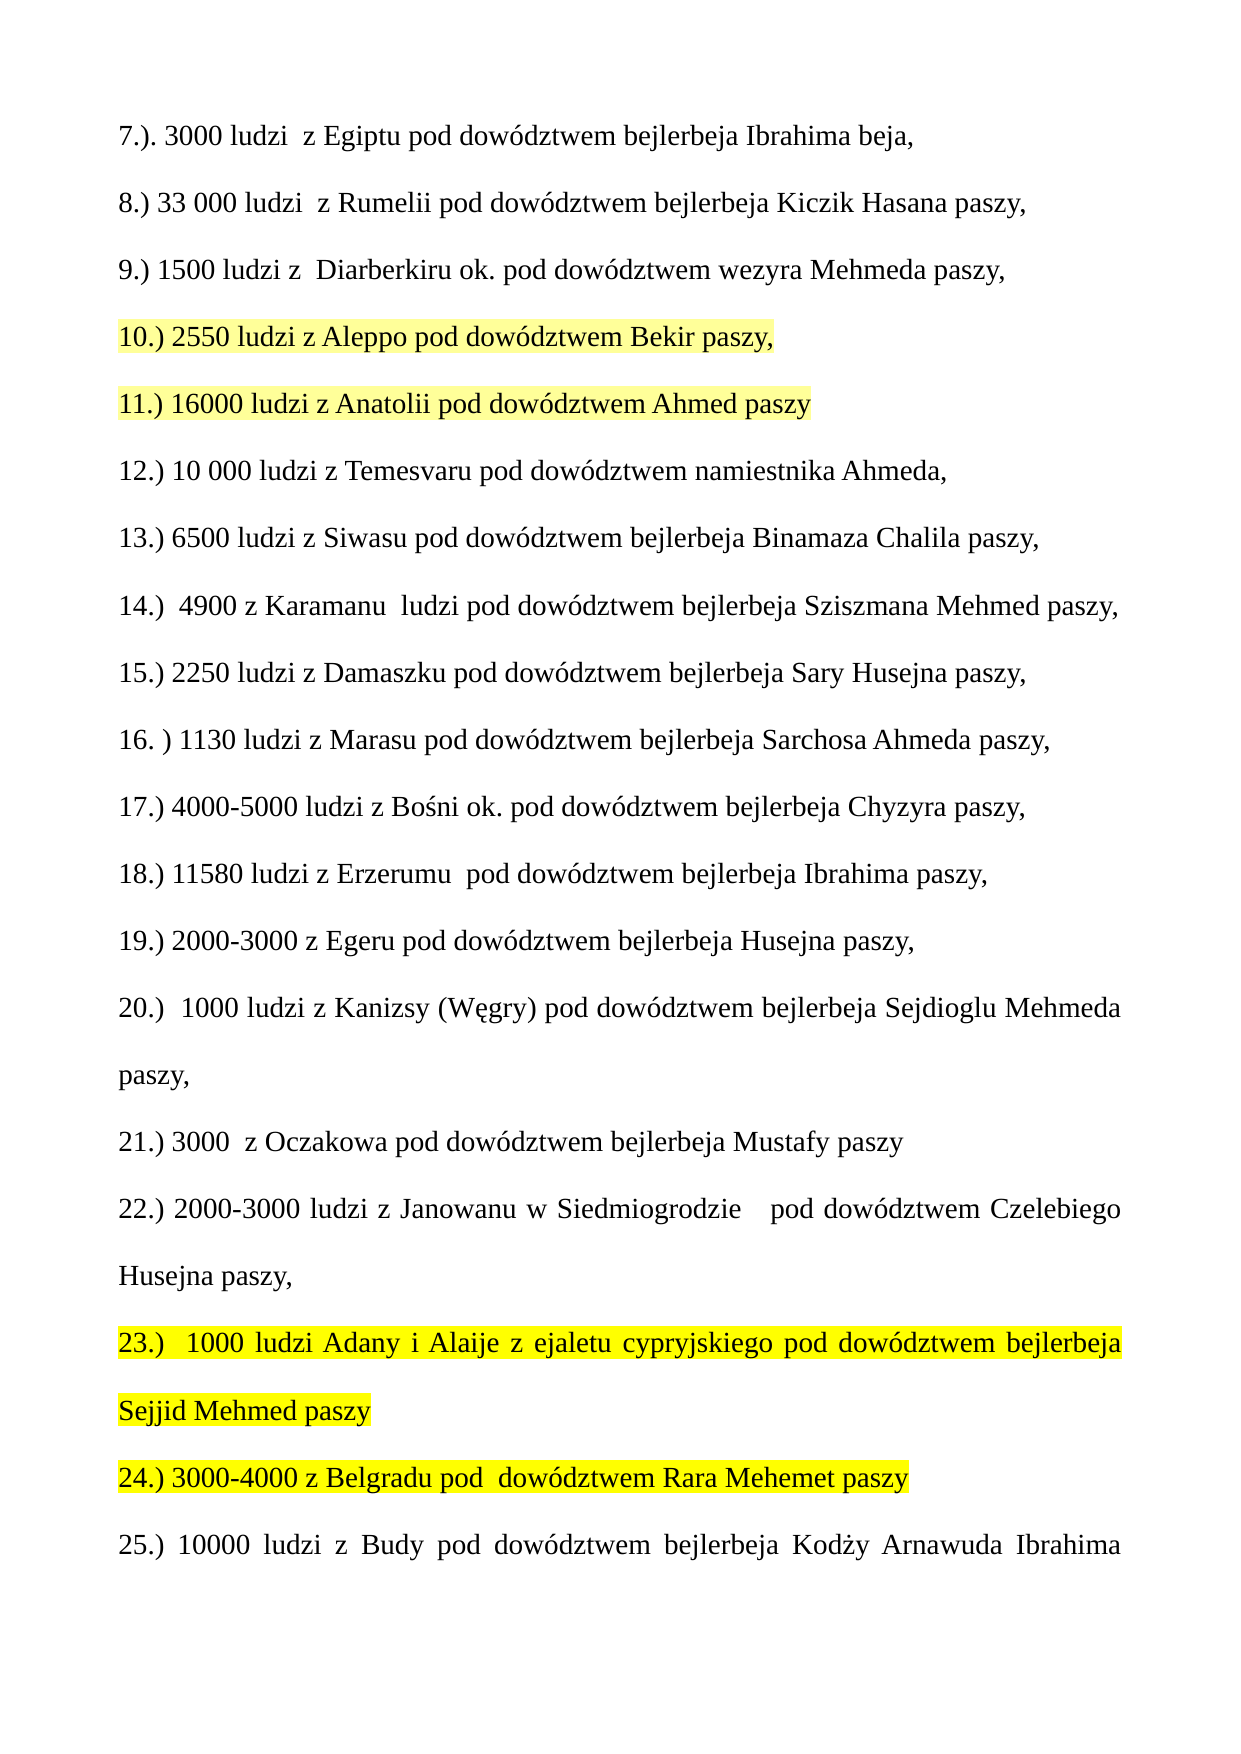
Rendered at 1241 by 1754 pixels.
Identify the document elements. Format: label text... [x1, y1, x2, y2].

text 11.) 16000 ludzi z Anatolii pod dowództwem Ahmed paszy [118, 386, 1122, 420]
text 17.) 4000-5000 ludzi z Bośni ok. pod dowództwem bejlerbeja Chyzyra paszy, [118, 789, 1122, 822]
text 21.) 3000 z Oczakowa pod dowództwem bejlerbeja Mustafy paszy [118, 1124, 1122, 1158]
text 23.) 1000 ludzi Adany i Alaije z ejaletu cypryjskiego pod dowództwem bejlerbeja Sejjid Mehmed paszy [118, 1326, 1122, 1426]
text 13.) 6500 ludzi z Siwasu pod dowództwem bejlerbeja Binamaza Chalila paszy, [118, 521, 1122, 554]
text 14.) 4900 z Karamanu ludzi pod dowództwem bejlerbeja Sziszmana Mehmed paszy, [118, 588, 1122, 621]
text 19.) 2000-3000 z Egeru pod dowództwem bejlerbeja Husejna paszy, [118, 923, 1122, 957]
text 9.) 1500 ludzi z Diarberkiru ok. pod dowództwem wezyra Mehmeda paszy, [118, 252, 1122, 286]
text 7.). 3000 ludzi z Egiptu pod dowództwem bejlerbeja Ibrahima beja, [118, 118, 1122, 152]
text 24.) 3000-4000 z Belgradu pod dowództwem Rara Mehemet paszy [118, 1460, 1122, 1493]
text 15.) 2250 ludzi z Damaszku pod dowództwem bejlerbeja Sary Husejna paszy, [118, 655, 1122, 688]
text 12.) 10 000 ludzi z Temesvaru pod dowództwem namiestnika Ahmeda, [118, 453, 1122, 487]
text 20.) 1000 ludzi z Kanizsy (Węgry) pod dowództwem bejlerbeja Sejdioglu Mehmeda paszy, [118, 990, 1122, 1091]
text 8.) 33 000 ludzi z Rumelii pod dowództwem bejlerbeja Kiczik Hasana paszy, [118, 185, 1122, 219]
text 10.) 2550 ludzi z Aleppo pod dowództwem Bekir paszy, [118, 319, 1122, 353]
text 18.) 11580 ludzi z Erzerumu pod dowództwem bejlerbeja Ibrahima paszy, [118, 856, 1122, 889]
text 16. ) 1130 ludzi z Marasu pod dowództwem bejlerbeja Sarchosa Ahmeda paszy, [118, 722, 1122, 755]
text 25.) 10000 ludzi z Budy pod dowództwem bejlerbeja Kodży Arnawuda Ibrahima [118, 1527, 1122, 1560]
text 22.) 2000-3000 ludzi z Janowanu w Siedmiogrodzie pod dowództwem Czelebiego Husejna paszy, [118, 1191, 1122, 1292]
